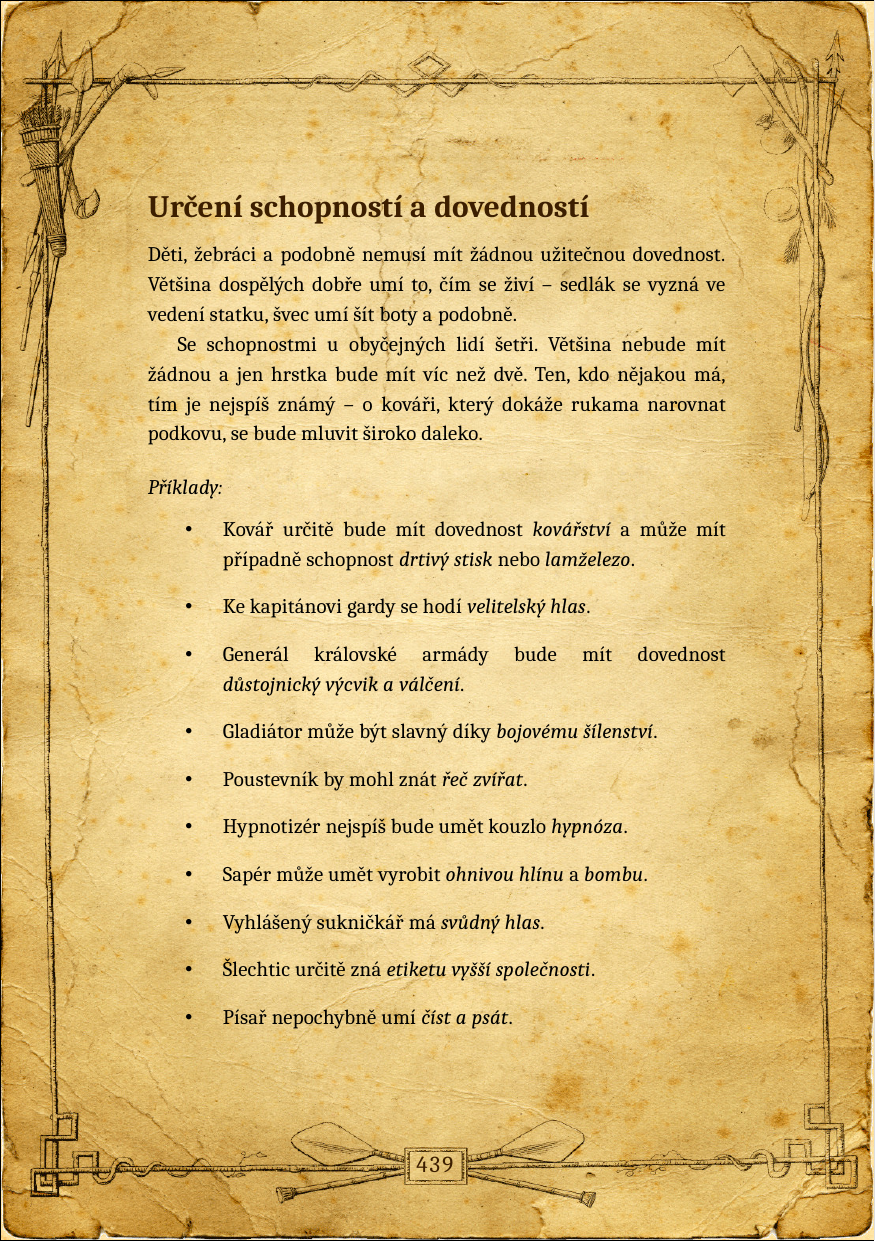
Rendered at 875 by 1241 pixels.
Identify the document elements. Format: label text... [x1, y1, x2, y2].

list Vyhlášený sukničkář má svůdný hlas. [185, 910, 726, 934]
subtitle Určení schopností a⁠ dovedností [148, 189, 726, 225]
picture [1, 1, 874, 1240]
text Příklady: [148, 476, 726, 499]
list Generál královské armády bude mít dovednost důstojnický výcvik a⁠ válčení. [185, 642, 726, 696]
list Šlechtic určitě zná etiketu vyšší společnosti. [185, 958, 726, 982]
list Hypnotizér nejspíš bude umět kouzlo hypnóza. [185, 815, 726, 839]
list Poustevník by mohl znát řeč zvířat. [185, 767, 726, 791]
list Ke kapitánovi gardy se hodí velitelský hlas. [185, 595, 726, 619]
list Gladiátor může být slavný díky bojovému šílenství. [185, 720, 726, 744]
text Děti, žebráci a⁠ podobně nemusí mít žádnou užitečnou dovednost. Většina dospělých dobře umí to, čím se živí – sedlák se vyzná ve vedení statku, švec umí šít boty a⁠ podobně. Se schopnostmi u⁠ obyčejných lidí šetři. Většina nebude mít žádnou a⁠ jen hrstka bude mít víc než dvě. Ten, kdo nějakou má, tím je nejspíš známý – o⁠ kováři, který dokáže rukama narovnat podkovu, se bude mluvit široko daleko. [148, 243, 726, 446]
list Písař nepochybně umí číst a⁠ psát. [185, 1006, 726, 1029]
list Kovář určitě bude mít dovednost kovářství a⁠ může mít případně schopnost drtivý stisk nebo lamželezo. [185, 517, 726, 571]
list Sapér může umět vyrobit ohnivou hlínu a⁠ bombu. [185, 863, 726, 887]
